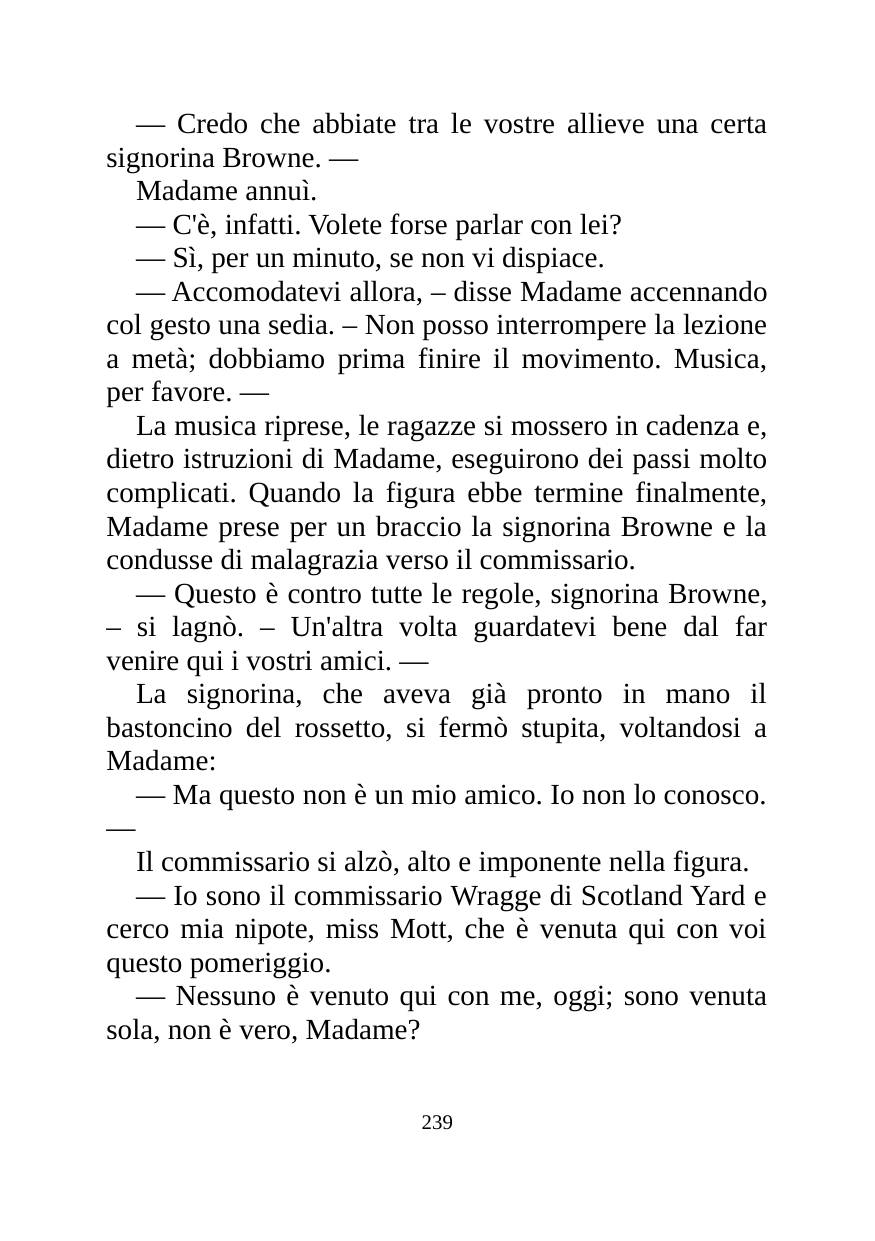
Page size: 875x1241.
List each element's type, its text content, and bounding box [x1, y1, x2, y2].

text — Questo è contro tutte le regole, signorina Browne, – si lagnò. – Un'altra volta guardatevi bene dal far venire qui i vostri amici. — [106, 576, 768, 676]
text — Io sono il commissario Wragge di Scotland Yard e cerco mia nipote, miss Mott, che è venuta qui con voi questo pomeriggio. [106, 878, 768, 978]
text — Accomodatevi allora, – disse Madame accennando col gesto una sedia. – Non posso interrompere la lezione a metà; dobbiamo prima finire il movimento. Musica, per favore. — [106, 274, 768, 408]
text — C'è, infatti. Volete forse parlar con lei? [106, 207, 768, 240]
text Madame annuì. [106, 173, 768, 207]
text — Ma questo non è un mio amico. Io non lo conosco. — [106, 777, 768, 844]
text — Nessuno è venuto qui con me, oggi; sono venuta sola, non è vero, Madame? [106, 978, 768, 1045]
text Il commissario si alzò, alto e imponente nella figura. [106, 844, 768, 878]
text La signorina, che aveva già pronto in mano il bastoncino del rossetto, si fermò stupita, voltandosi a Madame: [106, 676, 768, 777]
text La musica riprese, le ragazze si mossero in cadenza e, dietro istruzioni di Madame, eseguirono dei passi molto complicati. Quando la figura ebbe termine finalmente, Madame prese per un braccio la signorina Browne e la condusse di malagrazia verso il commissario. [106, 408, 768, 576]
text — Credo che abbiate tra le vostre allieve una certa signorina Browne. — [106, 106, 768, 173]
text — Sì, per un minuto, se non vi dispiace. [106, 240, 768, 274]
